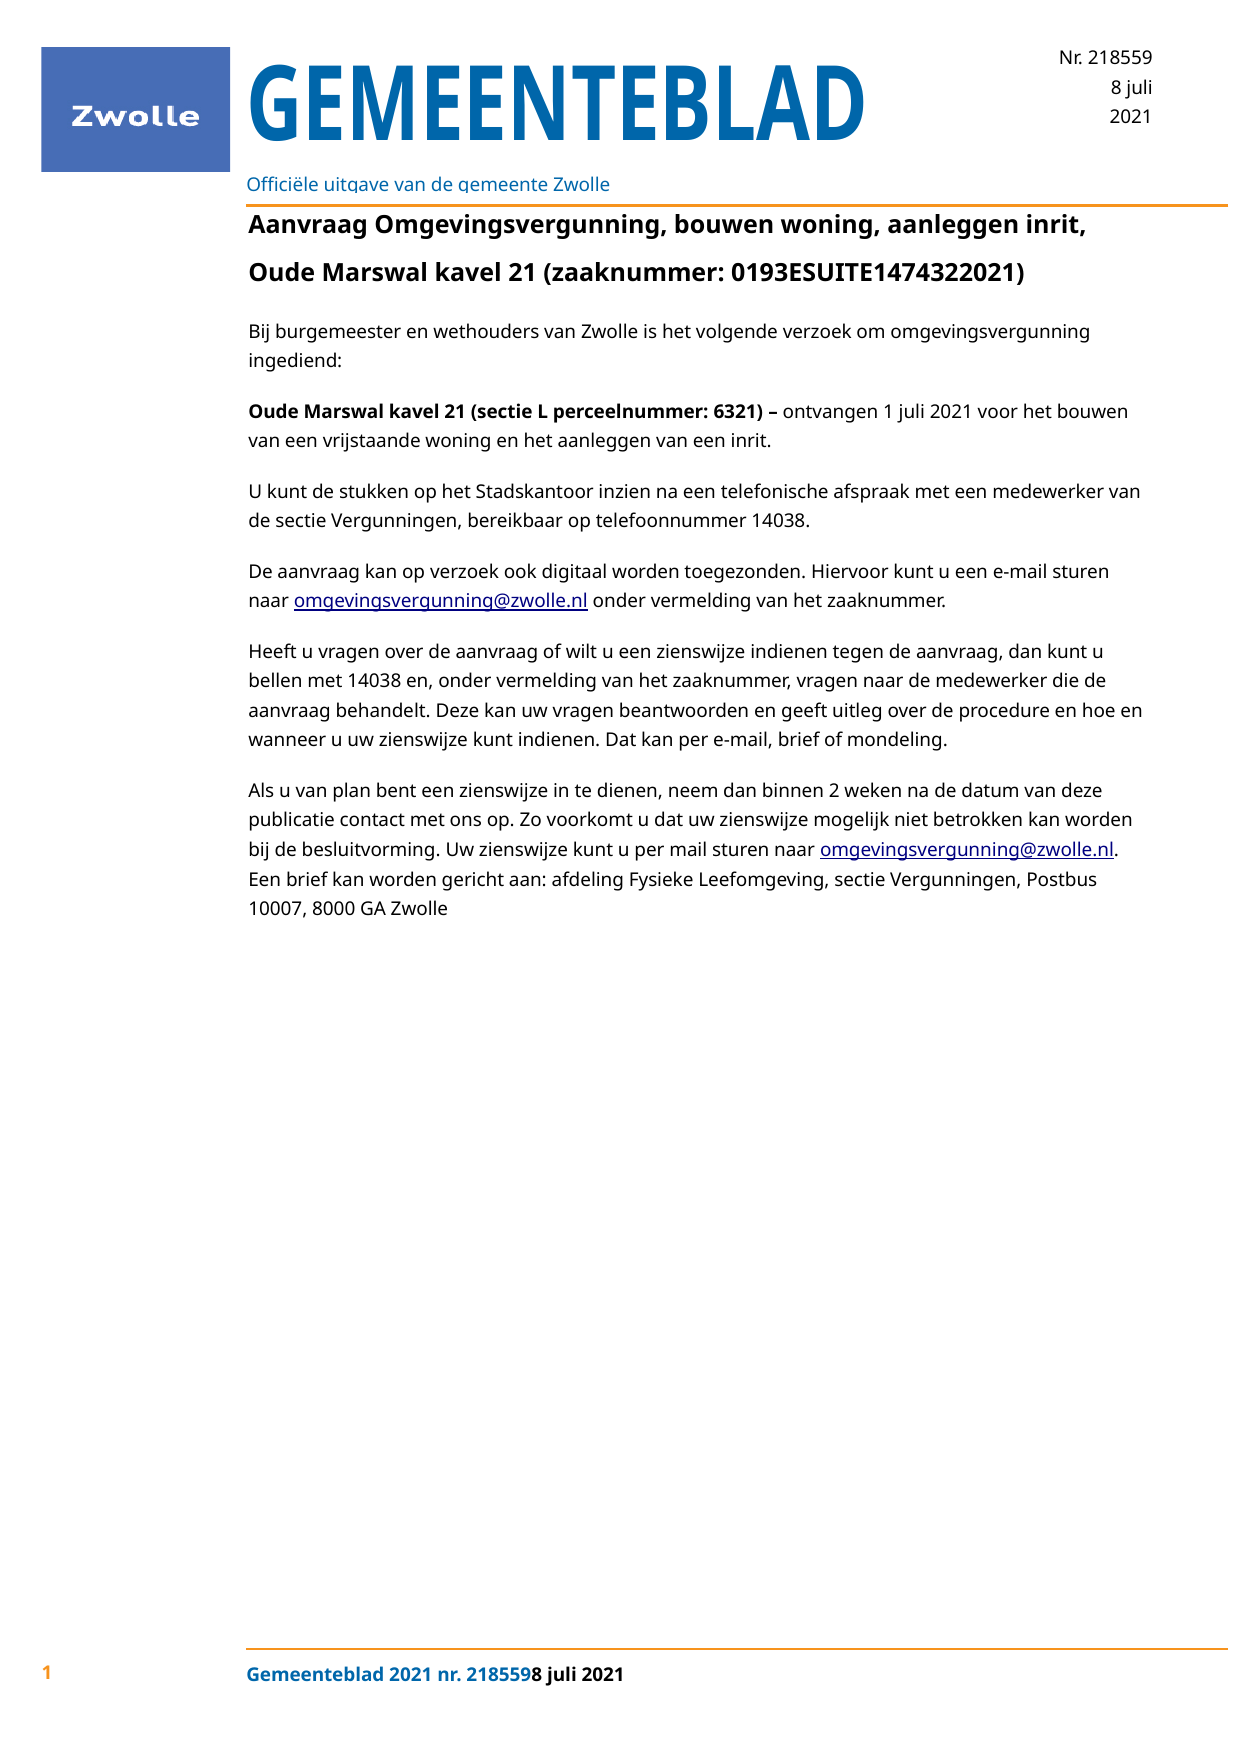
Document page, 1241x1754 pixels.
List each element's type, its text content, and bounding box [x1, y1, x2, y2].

text Als u van plan bent een zienswijze in te dienen, neem dan binnen 2 weken na de datum van deze publicatie contact met ons op. Zo voorkomt u dat uw zienswijze mogelijk niet betrokken kan worden bij de besluitvorming. Uw zienswijze kunt u per mail sturen naar omgevingsvergunning@zwolle.nl. Een brief kan worden gericht aan: afdeling Fysieke Leefomgeving, sectie Vergunningen, Postbus 10007, 8000 GA Zwolle [248, 777, 1152, 921]
text De aanvraag kan op verzoek ook digitaal worden toegezonden. Hiervoor kunt u een e-mail sturen naar omgevingsvergunning@zwolle.nl onder vermelding van het zaaknummer. [248, 558, 1152, 613]
text Oude Marswal kavel 21 (sectie L perceelnummer: 6321) – ontvangen 1 juli 2021 voor het bouwen van een vrijstaande woning en het aanleggen van een inrit. [248, 398, 1152, 453]
text Bij burgemeester en wethouders van Zwolle is het volgende verzoek om omgevingsvergunning ingediend: [248, 318, 1152, 373]
text Aanvraag Omgevingsvergunning, bouwen woning, aanleggen inrit, Oude Marswal kavel 21 (zaaknummer: 0193ESUITE1474322021) [248, 207, 1152, 288]
text U kunt de stukken op het Stadskantoor inzien na een telefonische afspraak met een medewerker van de sectie Vergunningen, bereikbaar op telefoonnummer 14038. [248, 478, 1152, 533]
text Heeft u vragen over de aanvraag of wilt u een zienswijze indienen tegen de aanvraag, dan kunt u bellen met 14038 en, onder vermelding van het zaaknummer, vragen naar de medewerker die de aanvraag behandelt. Deze kan uw vragen beantwoorden en geeft uitleg over de procedure en hoe en wanneer u uw zienswijze kunt indienen. Dat kan per e-mail, brief of mondeling. [248, 638, 1152, 752]
picture [41, 47, 231, 172]
